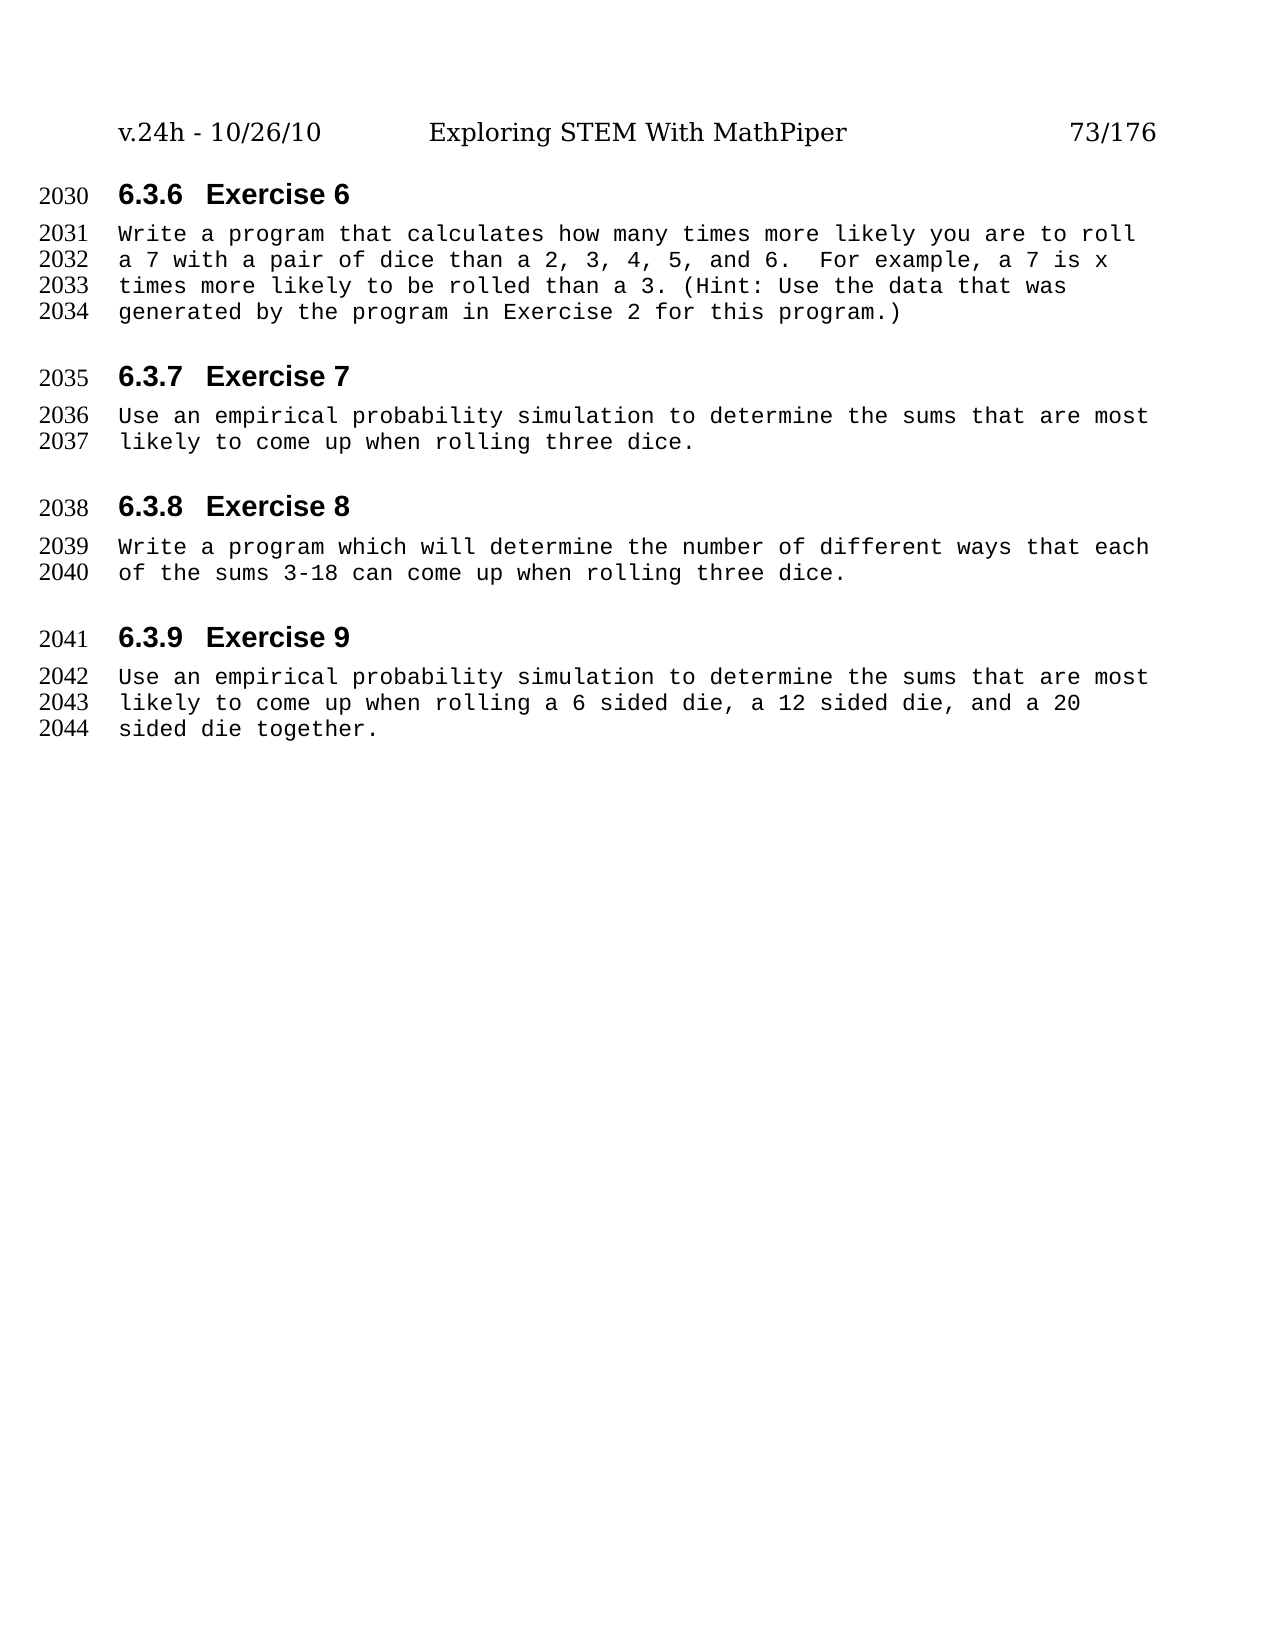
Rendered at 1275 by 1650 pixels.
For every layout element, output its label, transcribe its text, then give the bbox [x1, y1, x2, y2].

subtitle Exercise 8 [118, 489, 1157, 523]
text Write a program that calculates how many times more likely you are to roll a 7 with a pair of dice than a 2, 3, 4, 5, and 6. For example, a 7 is x times more likely to be rolled than a 3. (Hint: Use the data that was generated by the program in Exercise 2 for this program.) [118, 222, 1157, 326]
text Use an empirical probability simulation to determine the sums that are most likely to come up when rolling a 6 sided die, a 12 sided die, and a 20 sided die together. [118, 665, 1157, 743]
subtitle Exercise 6 [118, 177, 1157, 210]
subtitle Exercise 7 [118, 359, 1157, 393]
text Write a program which will determine the number of different ways that each of the sums 3-18 can come up when rolling three dice. [118, 535, 1157, 587]
text Use an empirical probability simulation to determine the sums that are most likely to come up when rolling three dice. [118, 404, 1157, 456]
subtitle Exercise 9 [118, 620, 1157, 653]
